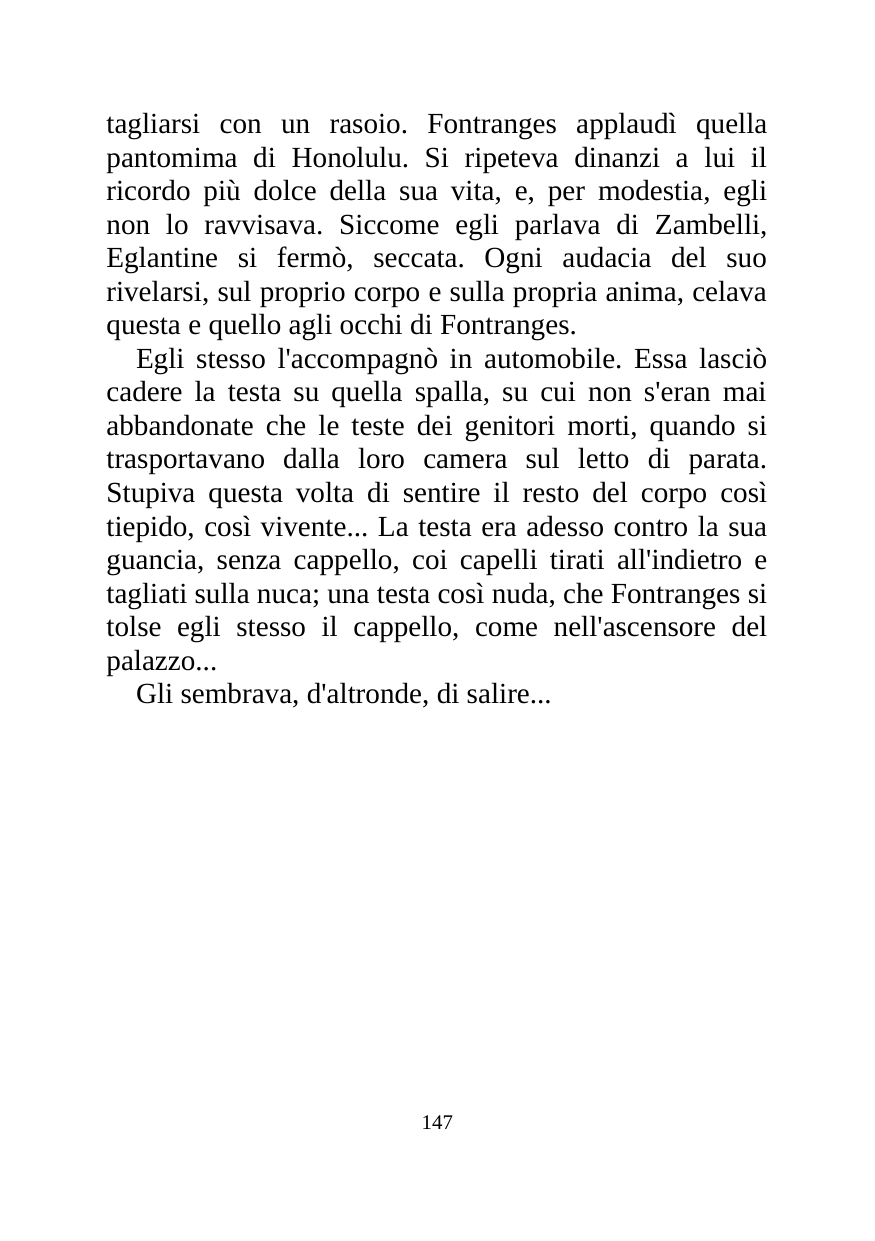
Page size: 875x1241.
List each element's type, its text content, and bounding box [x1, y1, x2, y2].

text Gli sembrava, d'altronde, di salire... [106, 676, 768, 710]
text tagliarsi con un rasoio. Fontranges applaudì quella pantomima di Honolulu. Si ripeteva dinanzi a lui il ricordo più dolce della sua vita, e, per modestia, egli non lo ravvisava. Siccome egli parlava di Zambelli, Eglantine si fermò, seccata. Ogni audacia del suo rivelarsi, sul proprio corpo e sulla propria anima, celava questa e quello agli occhi di Fontranges. [106, 106, 768, 341]
text Egli stesso l'accompagnò in automobile. Essa lasciò cadere la testa su quella spalla, su cui non s'eran mai abbandonate che le teste dei genitori morti, quando si trasportavano dalla loro camera sul letto di parata. Stupiva questa volta di sentire il resto del corpo così tiepido, così vivente... La testa era adesso contro la sua guancia, senza cappello, coi capelli tirati all'indietro e tagliati sulla nuca; una testa così nuda, che Fontranges si tolse egli stesso il cappello, come nell'ascensore del palazzo... [106, 341, 768, 676]
